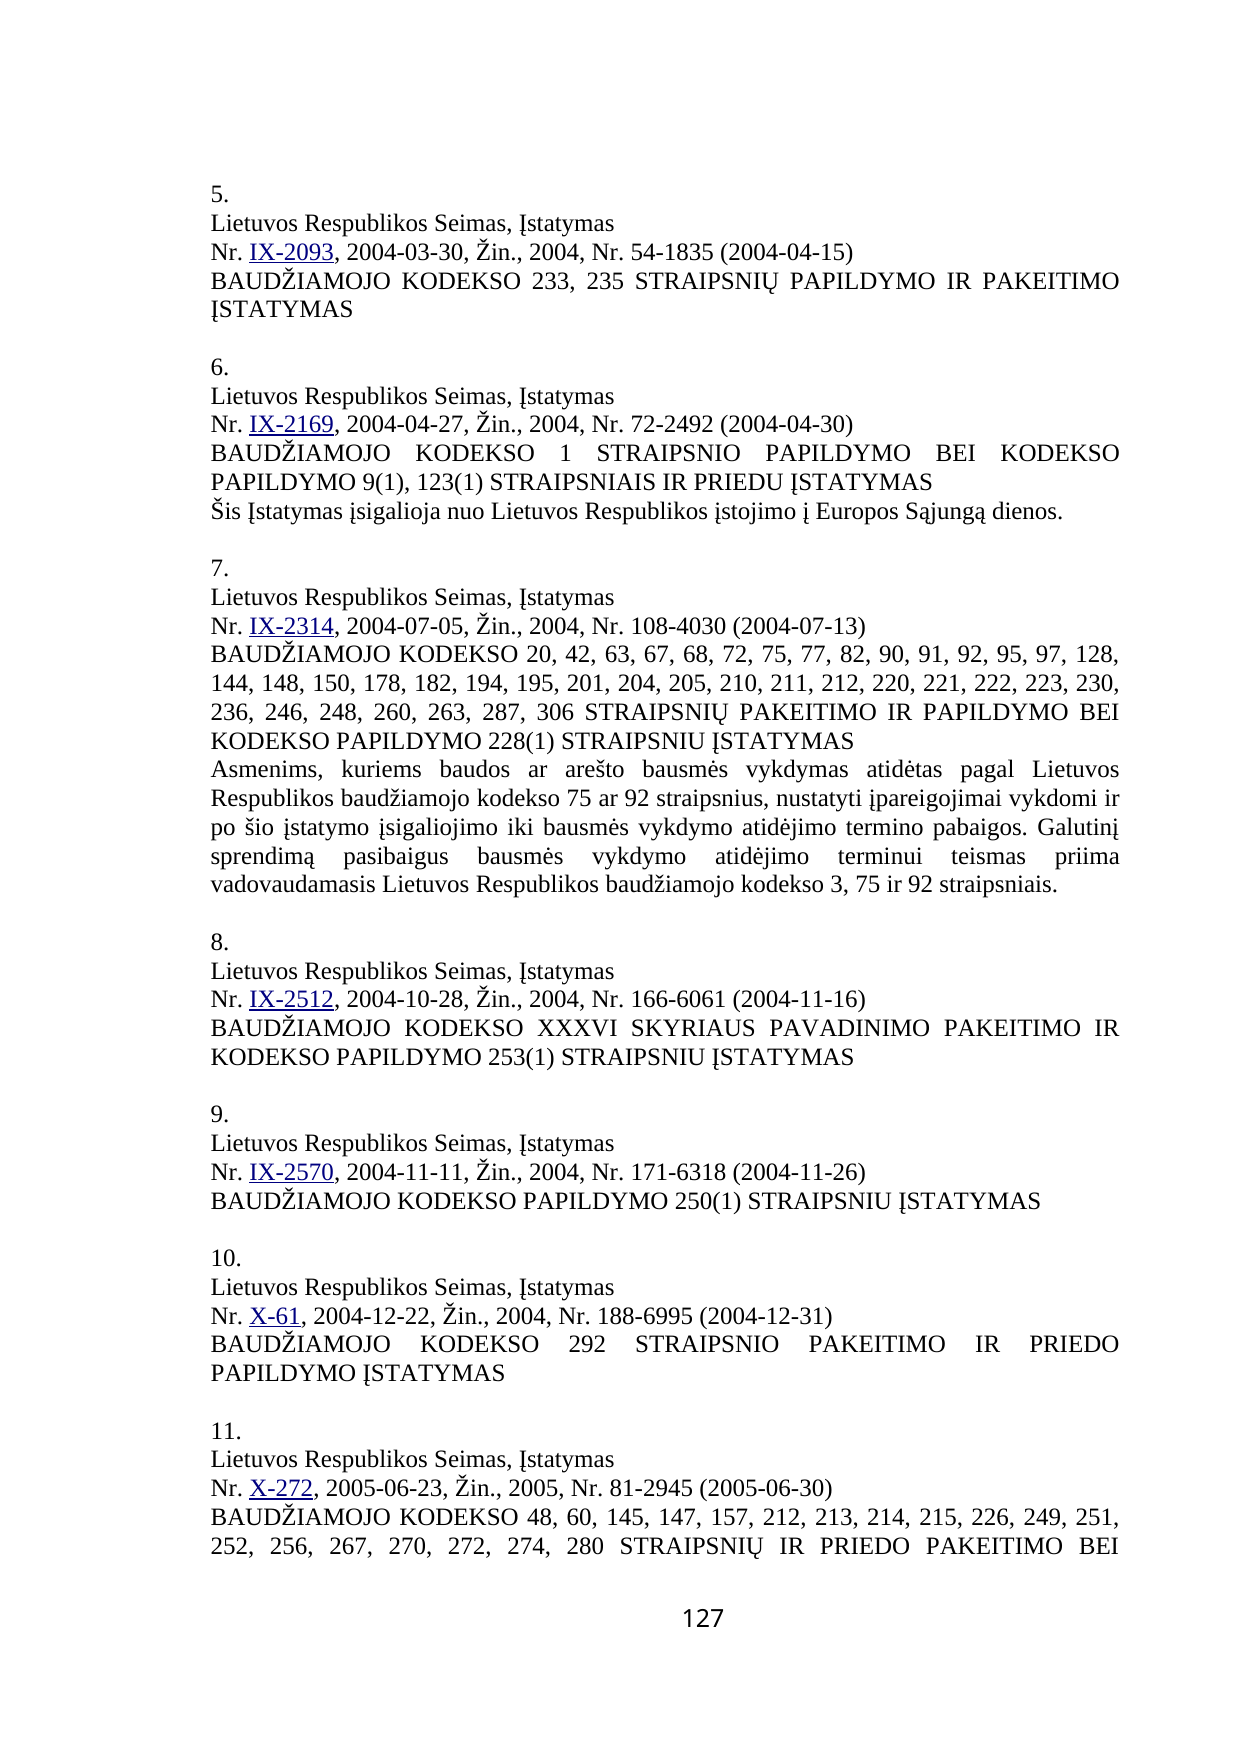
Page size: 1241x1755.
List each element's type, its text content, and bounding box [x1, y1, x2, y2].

text Nr. IX-2169, 2004-04-27, Žin., 2004, Nr. 72-2492 (2004-04-30) [210, 409, 1120, 438]
text BAUDŽIAMOJO KODEKSO 48, 60, 145, 147, 157, 212, 213, 214, 215, 226, 249, 251, 252, 256, 267, 270, 272, 274, 280 STRAIPSNIŲ IR PRIEDO PAKEITIMO BEI [210, 1502, 1120, 1559]
text BAUDŽIAMOJO KODEKSO PAPILDYMO 250(1) STRAIPSNIU ĮSTATYMAS [210, 1186, 1120, 1214]
text BAUDŽIAMOJO KODEKSO 1 STRAIPSNIO PAPILDYMO BEI KODEKSO PAPILDYMO 9(1), 123(1) STRAIPSNIAIS IR PRIEDU ĮSTATYMAS [210, 438, 1120, 496]
text Nr. IX-2093, 2004-03-30, Žin., 2004, Nr. 54-1835 (2004-04-15) [210, 237, 1120, 266]
text BAUDŽIAMOJO KODEKSO 292 STRAIPSNIO PAKEITIMO IR PRIEDO PAPILDYMO ĮSTATYMAS [210, 1329, 1120, 1387]
text 8. [210, 927, 1120, 956]
text 11. [210, 1416, 1120, 1444]
text Nr. X-272, 2005-06-23, Žin., 2005, Nr. 81-2945 (2005-06-30) [210, 1473, 1120, 1502]
text BAUDŽIAMOJO KODEKSO 20, 42, 63, 67, 68, 72, 75, 77, 82, 90, 91, 92, 95, 97, 128, 144, 148, 150, 178, 182, 194, 195, 201, 204, 205, 210, 211, 212, 220, 221, 222, 223, 230, 236, 246, 248, 260, 263, 287, 306 STRAIPSNIŲ PAKEITIMO IR PAPILDYMO BEI KODEKSO PAPILDYMO 228(1) STRAIPSNIU ĮSTATYMAS [210, 639, 1120, 754]
text 10. [210, 1243, 1120, 1272]
text Šis Įstatymas įsigalioja nuo Lietuvos Respublikos įstojimo į Europos Sąjungą dienos. [210, 496, 1120, 524]
text Asmenims, kuriems baudos ar arešto bausmės vykdymas atidėtas pagal Lietuvos Respublikos baudžiamojo kodekso 75 ar 92 straipsnius, nustatyti įpareigojimai vykdomi ir po šio įstatymo įsigaliojimo iki bausmės vykdymo atidėjimo termino pabaigos. Galutinį sprendimą pasibaigus bausmės vykdymo atidėjimo terminui teismas priima vadovaudamasis Lietuvos Respublikos baudžiamojo kodekso 3, 75 ir 92 straipsniais. [210, 754, 1120, 898]
text Lietuvos Respublikos Seimas, Įstatymas [210, 208, 1120, 237]
text BAUDŽIAMOJO KODEKSO 233, 235 STRAIPSNIŲ PAPILDYMO IR PAKEITIMO ĮSTATYMAS [210, 266, 1120, 323]
text Nr. IX-2512, 2004-10-28, Žin., 2004, Nr. 166-6061 (2004-11-16) [210, 984, 1120, 1013]
text 9. [210, 1099, 1120, 1128]
text 7. [210, 553, 1120, 582]
text Lietuvos Respublikos Seimas, Įstatymas [210, 1128, 1120, 1157]
text Nr. IX-2314, 2004-07-05, Žin., 2004, Nr. 108-4030 (2004-07-13) [210, 611, 1120, 639]
text 6. [210, 352, 1120, 381]
text Lietuvos Respublikos Seimas, Įstatymas [210, 582, 1120, 611]
text 5. [210, 179, 1120, 208]
text Lietuvos Respublikos Seimas, Įstatymas [210, 381, 1120, 409]
text Lietuvos Respublikos Seimas, Įstatymas [210, 1444, 1120, 1473]
text Lietuvos Respublikos Seimas, Įstatymas [210, 956, 1120, 984]
text Lietuvos Respublikos Seimas, Įstatymas [210, 1272, 1120, 1301]
text Nr. IX-2570, 2004-11-11, Žin., 2004, Nr. 171-6318 (2004-11-26) [210, 1157, 1120, 1186]
text Nr. X-61, 2004-12-22, Žin., 2004, Nr. 188-6995 (2004-12-31) [210, 1301, 1120, 1329]
text BAUDŽIAMOJO KODEKSO XXXVI SKYRIAUS PAVADINIMO PAKEITIMO IR KODEKSO PAPILDYMO 253(1) STRAIPSNIU ĮSTATYMAS [210, 1013, 1120, 1071]
